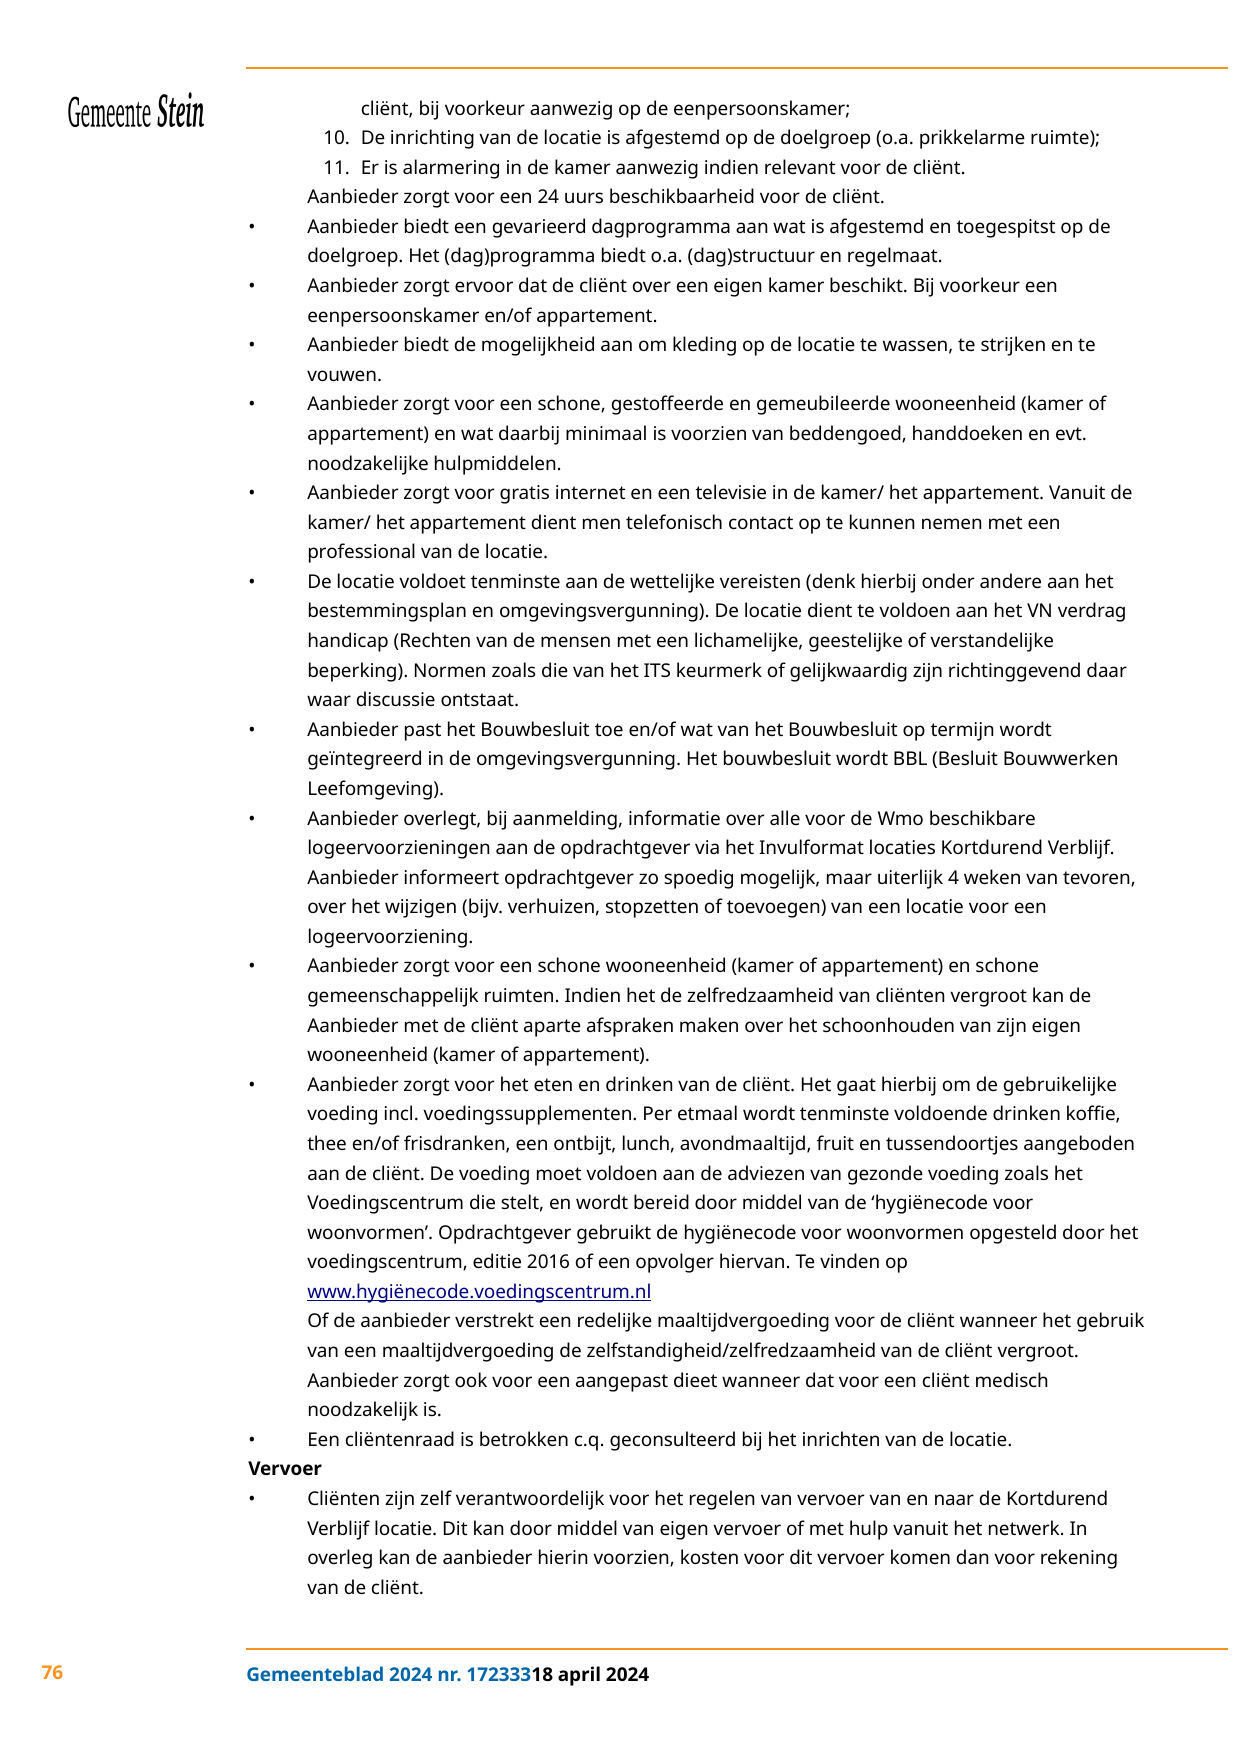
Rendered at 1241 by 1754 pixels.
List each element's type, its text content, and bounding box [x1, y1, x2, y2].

list Aanbieder zorgt ervoor dat de cliënt over een eigen kamer beschikt. Bij voorkeur een eenpersoonskamer en/of appartement. [248, 272, 1152, 328]
list cliënt, bij voorkeur aanwezig op de eenpersoonskamer; [323, 95, 1152, 121]
list Aanbieder zorgt voor een 24 uurs beschikbaarheid voor de cliënt. [248, 183, 1152, 209]
list De locatie voldoet tenminste aan de wettelijke vereisten (denk hierbij onder andere aan het bestemmingsplan en omgevingsvergunning). De locatie dient te voldoen aan het VN verdrag handicap (Rechten van de mensen met een lichamelijke, geestelijke of verstandelijke beperking). Normen zoals die van het ITS keurmerk of gelijkwaardig zijn richtinggevend daar waar discussie ontstaat. [248, 568, 1152, 712]
list Cliënten zijn zelf verantwoordelijk voor het regelen van vervoer van en naar de Kortdurend Verblijf locatie. Dit kan door middel van eigen vervoer of met hulp vanuit het netwerk. In overleg kan de aanbieder hierin voorzien, kosten voor dit vervoer komen dan voor rekening van de cliënt. [248, 1485, 1152, 1600]
picture [41, 47, 231, 172]
list Aanbieder biedt een gevarieerd dagprogramma aan wat is afgestemd en toegespitst op de doelgroep. Het (dag)programma biedt o.a. (dag)structuur en regelmaat. [248, 213, 1152, 268]
list De inrichting van de locatie is afgestemd op de doelgroep (o.a. prikkelarme ruimte); [323, 124, 1152, 150]
list Aanbieder zorgt voor een schone wooneenheid (kamer of appartement) en schone gemeenschappelijk ruimten. Indien het de zelfredzaamheid van cliënten vergroot kan de Aanbieder met de cliënt aparte afspraken maken over het schoonhouden van zijn eigen wooneenheid (kamer of appartement). [248, 953, 1152, 1067]
list Er is alarmering in de kamer aanwezig indien relevant voor de cliënt. [323, 154, 1152, 180]
list Aanbieder informeert opdrachtgever zo spoedig mogelijk, maar uiterlijk 4 weken van tevoren, over het wijzigen (bijv. verhuizen, stopzetten of toevoegen) van een locatie voor een logeervoorziening. [248, 864, 1152, 949]
list Een cliëntenraad is betrokken c.q. geconsulteerd bij het inrichten van de locatie. [248, 1426, 1152, 1452]
list Aanbieder past het Bouwbesluit toe en/of wat van het Bouwbesluit op termijn wordt geïntegreerd in de omgevingsvergunning. Het bouwbesluit wordt BBL (Besluit Bouwwerken Leefomgeving). [248, 716, 1152, 801]
list Aanbieder overlegt, bij aanmelding, informatie over alle voor de Wmo beschikbare logeervoorzieningen aan de opdrachtgever via het Invulformat locaties Kortdurend Verblijf. [248, 805, 1152, 860]
text Vervoer [248, 1456, 1152, 1481]
list Aanbieder biedt de mogelijkheid aan om kleding op de locatie te wassen, te strijken en te vouwen. [248, 331, 1152, 387]
list Aanbieder zorgt voor gratis internet en een televisie in de kamer/ het appartement. Vanuit de kamer/ het appartement dient men telefonisch contact op te kunnen nemen met een professional van de locatie. [248, 479, 1152, 564]
list Aanbieder zorgt voor een schone, gestoffeerde en gemeubileerde wooneenheid (kamer of appartement) en wat daarbij minimaal is voorzien van beddengoed, handdoeken en evt. noodzakelijke hulpmiddelen. [248, 391, 1152, 476]
list Aanbieder zorgt voor het eten en drinken van de cliënt. Het gaat hierbij om de gebruikelijke voeding incl. voedingssupplementen. Per etmaal wordt tenminste voldoende drinken koffie, thee en/of frisdranken, een ontbijt, lunch, avondmaaltijd, fruit en tussendoortjes aangeboden aan de cliënt. De voeding moet voldoen aan de adviezen van gezonde voeding zoals het Voedingscentrum die stelt, en wordt bereid door middel van de ‘hygiënecode voor woonvormen’. Opdrachtgever gebruikt de hygiënecode voor woonvormen opgesteld door het voedingscentrum, editie 2016 of een opvolger hiervan. Te vinden op www.hygiënecode.voedingscentrum.nl [248, 1071, 1152, 1304]
list Of de aanbieder verstrekt een redelijke maaltijdvergoeding voor de cliënt wanneer het gebruik van een maaltijdvergoeding de zelfstandigheid/zelfredzaamheid van de cliënt vergroot. Aanbieder zorgt ook voor een aangepast dieet wanneer dat voor een cliënt medisch noodzakelijk is. [248, 1308, 1152, 1422]
